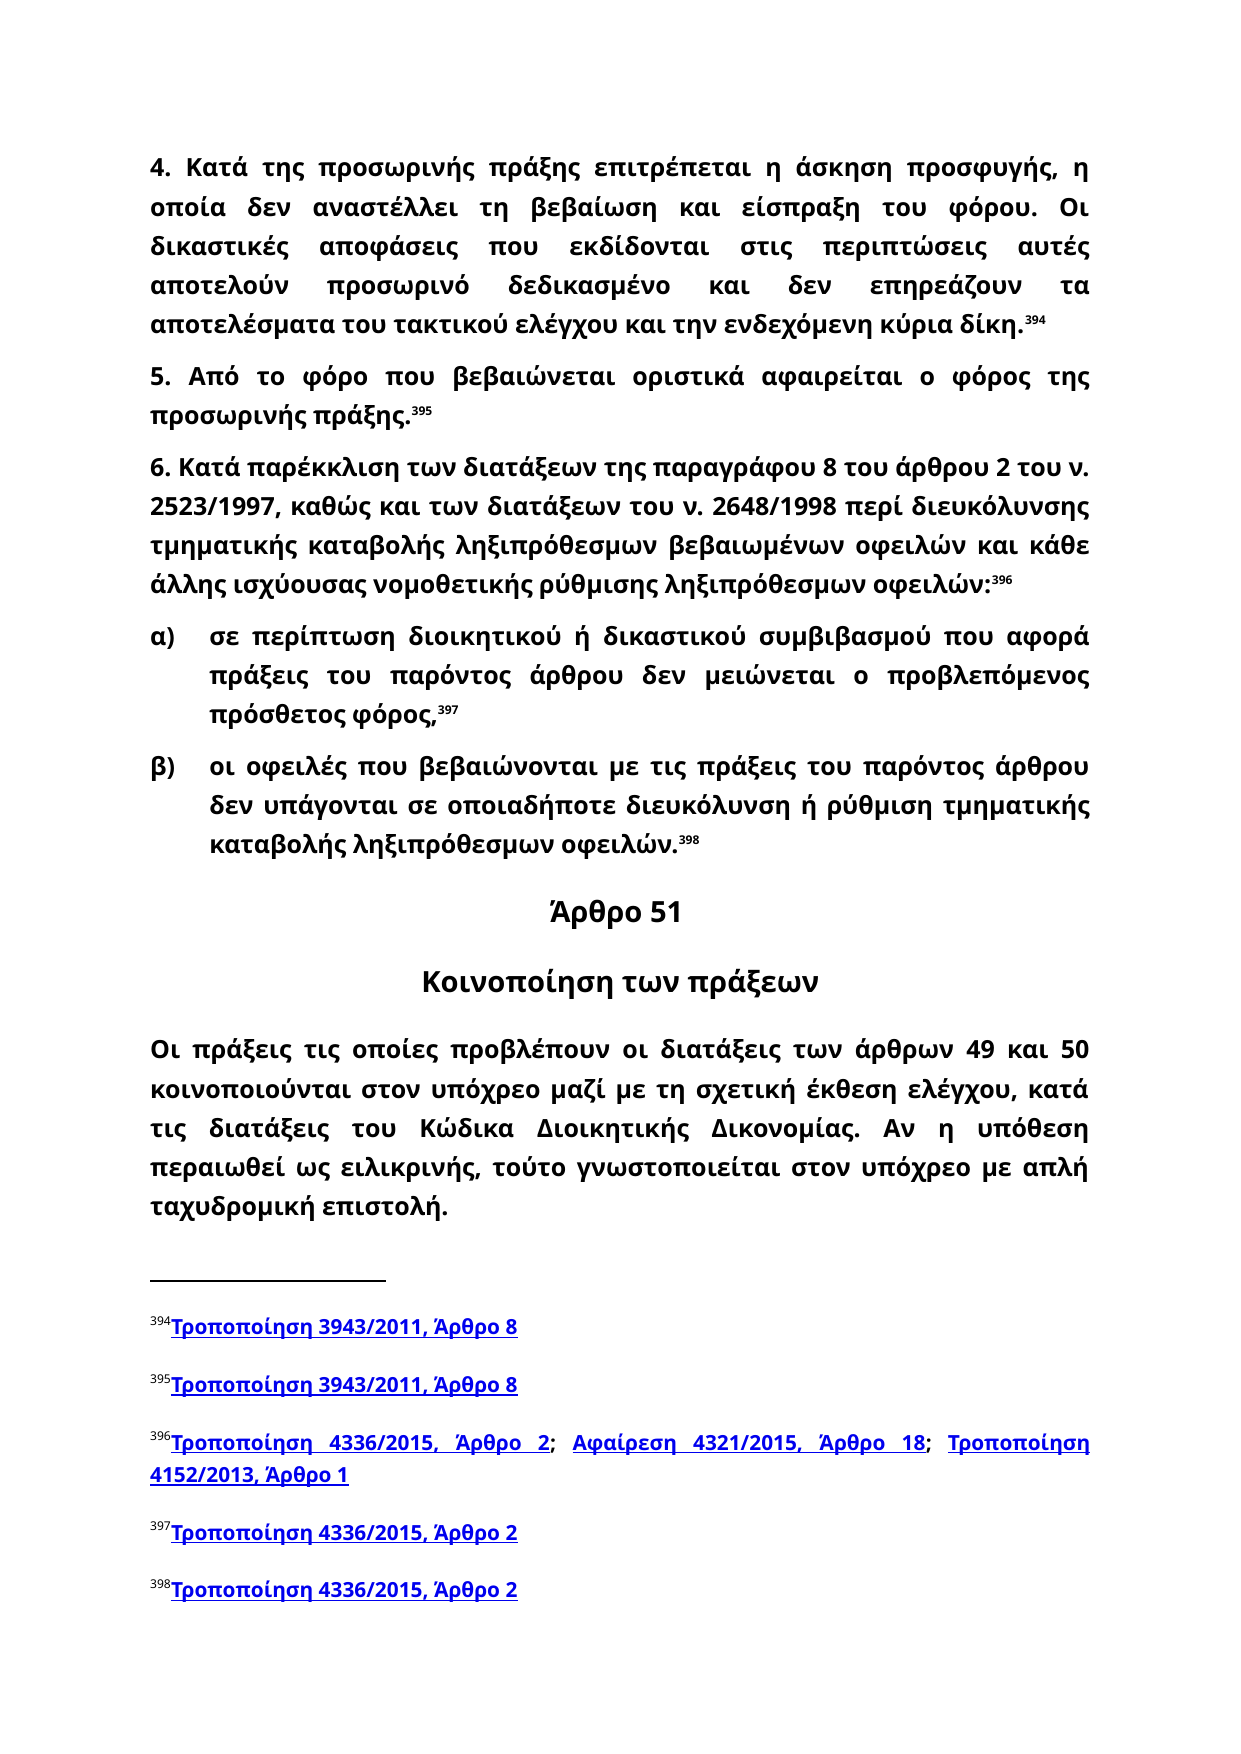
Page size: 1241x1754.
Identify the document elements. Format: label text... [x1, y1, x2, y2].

text Τροποποίηση 3943/2011, Άρθρο 8 [150, 1312, 1090, 1341]
text 4. Κατά της προσωρινής πράξης επιτρέπεται η άσκηση προσφυγής, η οποία δεν αναστέλλει τη βεβαίωση και είσπραξη του φόρου. Οι δικαστικές αποφάσεις που εκδίδονται στις περιπτώσεις αυτές αποτελούν προσωρινό δεδικασμένο και δεν επηρεάζουν τα αποτελέσματα του τακτικού ελέγχου και την ενδεχόμενη κύρια δίκη. [150, 150, 1090, 341]
subtitle Κοινοποίηση των πράξεων [150, 961, 1090, 1001]
text 5. Από το φόρο που βεβαιώνεται οριστικά αφαιρείται ο φόρος της προσωρινής πράξης. [150, 358, 1090, 432]
text Τροποποίηση 4336/2015, Άρθρο 2; Αφαίρεση 4321/2015, Άρθρο 18; Τροποποίηση 4152/2013, Άρθρο 1 [150, 1428, 1090, 1489]
subtitle Άρθρο 51 [150, 891, 1090, 931]
list β) οι οφειλές που βεβαιώνονται με τις πράξεις του παρόντος άρθρου δεν υπάγονται σε οποιαδήποτε διευκόλυνση ή ρύθμιση τμηματικής καταβολής ληξιπρόθεσμων οφειλών. [150, 748, 1090, 861]
text Τροποποίηση 3943/2011, Άρθρο 8 [150, 1370, 1090, 1398]
list α) σε περίπτωση διοικητικού ή δικαστικού συμβιβασμού που αφορά πράξεις του παρόντος άρθρου δεν μειώνεται ο προβλεπόμενος πρόσθετος φόρος, [150, 618, 1090, 731]
text Τροποποίηση 4336/2015, Άρθρο 2 [150, 1518, 1090, 1546]
text Τροποποίηση 4336/2015, Άρθρο 2 [150, 1576, 1090, 1604]
text Οι πράξεις τις οποίες προβλέπουν οι διατάξεις των άρθρων 49 και 50 κοινοποιούνται στον υπόχρεο μαζί με τη σχετική έκθεση ελέγχου, κατά τις διατάξεις του Κώδικα Διοικητικής Δικονομίας. Αν η υπόθεση περαιωθεί ως ειλικρινής, τούτο γνωστοποιείται στον υπόχρεο με απλή ταχυδρομική επιστολή. [150, 1032, 1090, 1223]
text 6. Κατά παρέκκλιση των διατάξεων της παραγράφου 8 του άρθρου 2 του ν. 2523/1997, καθώς και των διατάξεων του ν. 2648/1998 περί διευκόλυνσης τμηματικής καταβολής ληξιπρόθεσμων βεβαιωμένων οφειλών και κάθε άλλης ισχύουσας νομοθετικής ρύθμισης ληξιπρόθεσμων οφειλών: [150, 449, 1090, 601]
